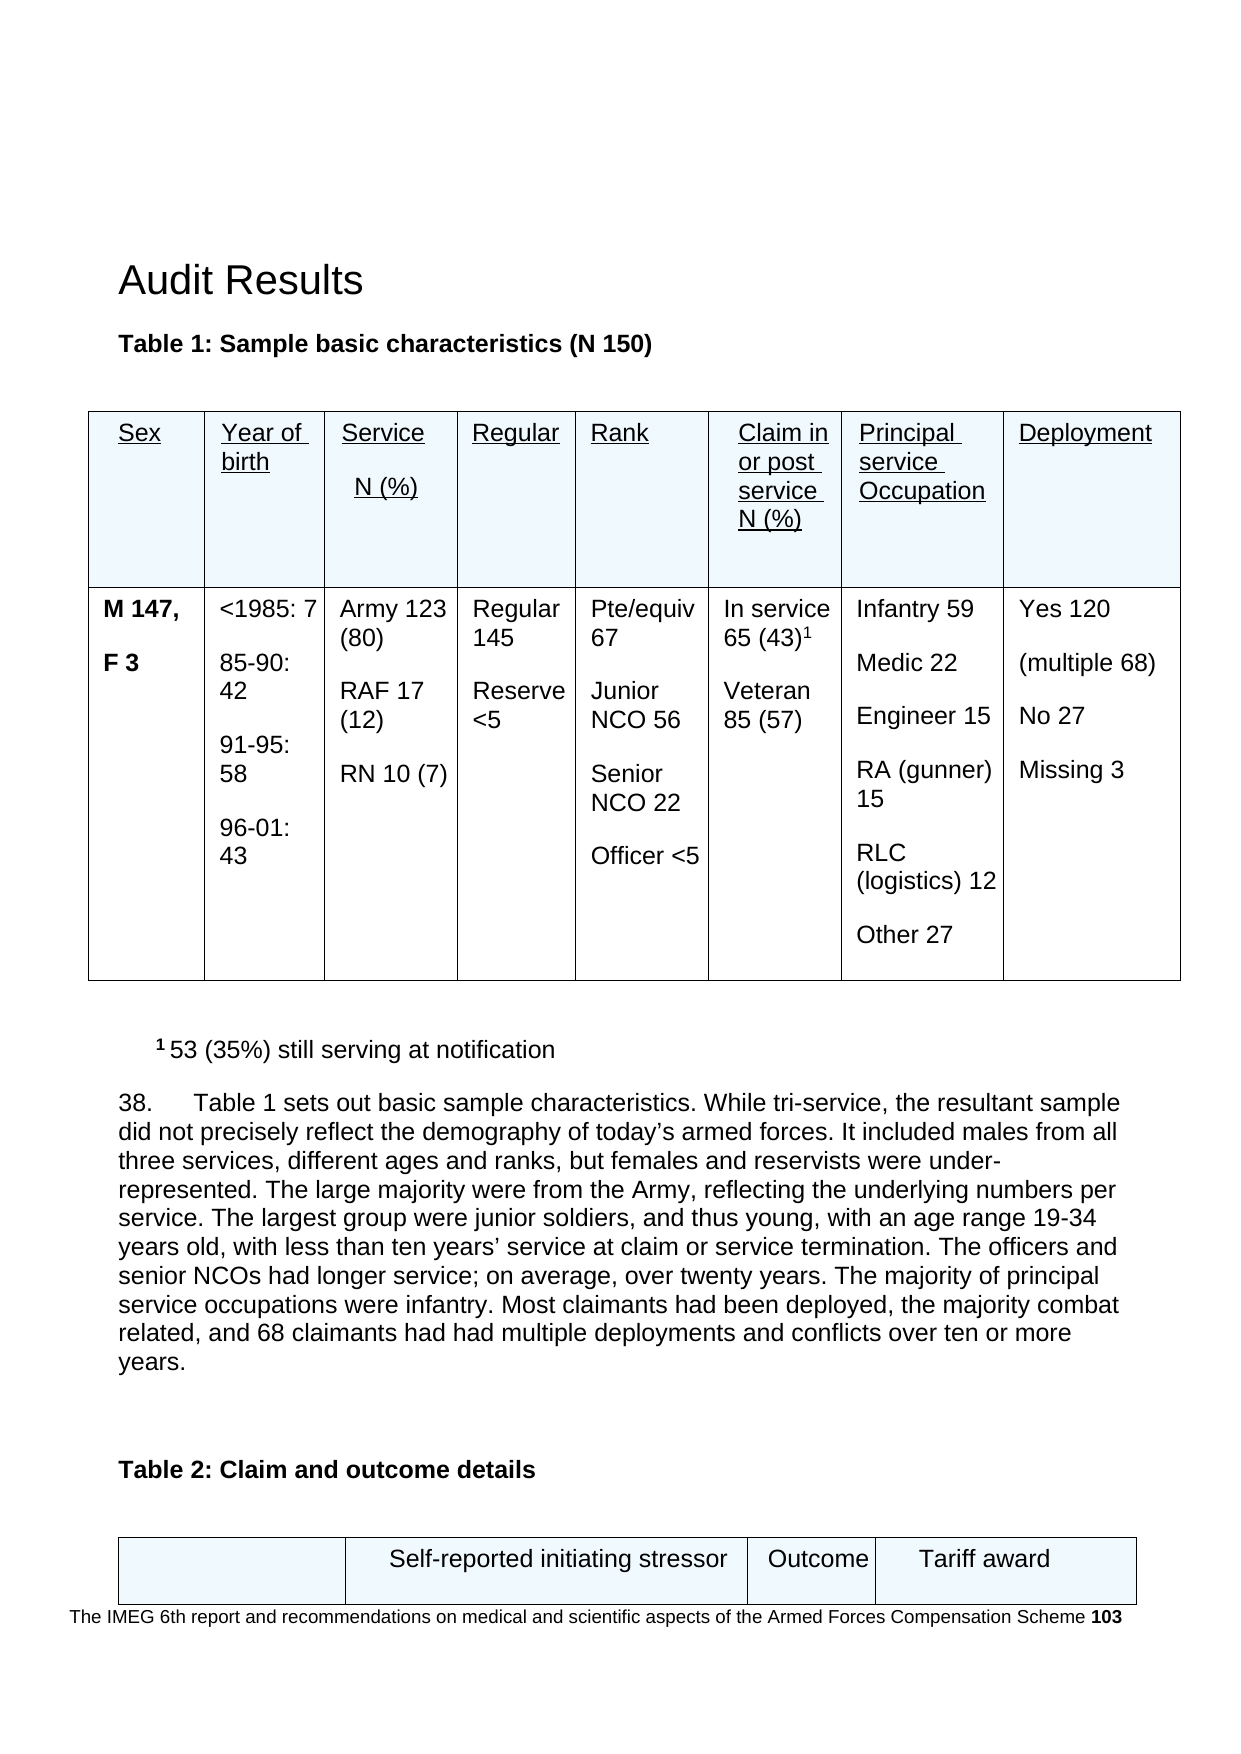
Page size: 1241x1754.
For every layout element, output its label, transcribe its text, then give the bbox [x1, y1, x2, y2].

table_header Regular [458, 412, 575, 587]
subtitle Table 1: Sample basic characteristics (N 150) [118, 329, 1122, 357]
table_header Principal service Occupation [842, 412, 1003, 587]
table_header Service N (%) [325, 412, 457, 587]
table_cell M 147, F 3 [89, 588, 204, 980]
table_cell In service 65 (43)1 Veteran 85 (57) [709, 588, 841, 980]
table_header Claim in or post service N (%) [709, 412, 841, 587]
table_cell <1985: 7 85-90: 42 91-95: 58 96-01: 43 [205, 588, 324, 980]
table_header Self-reported initiating stressor [346, 1538, 747, 1604]
table_header Sex [89, 412, 204, 587]
text 38. Table 1 sets out basic sample characteristics. While tri-service, the resultant sample did not precisely reflect the demography of today’s armed forces. It included males from all three services, different ages and ranks, but females and reservists were under-represented. The large majority were from the Army, reflecting the underlying numbers per service. The largest group were junior soldiers, and thus young, with an age range 19-34 years old, with less than ten years’ service at claim or service termination. The officers and senior NCOs had longer service; on average, over twenty years. The majority of principal service occupations were infantry. Most claimants had been deployed, the majority combat related, and 68 claimants had had multiple deployments and conflicts over ten or more years. [118, 1088, 1122, 1376]
table_header Year of birth [205, 412, 324, 587]
text 1 53 (35%) still serving at notification [156, 1034, 1122, 1063]
table_header Rank [576, 412, 708, 587]
table_cell Army 123 (80) RAF 17 (12) RN 10 (7) [325, 588, 457, 980]
table_cell Infantry 59 Medic 22 Engineer 15 RA (gunner) 15 RLC (logistics) 12 Other 27 [842, 588, 1003, 980]
table_cell Yes 120 (multiple 68) No 27 Missing 3 [1004, 588, 1180, 980]
subtitle Table 2: Claim and outcome details [118, 1454, 1122, 1483]
table_header Deployment [1004, 412, 1180, 587]
table_header Tariff award [876, 1538, 1136, 1604]
table_header [119, 1538, 345, 1604]
table_cell Regular 145 Reserve <5 [458, 588, 575, 980]
table_header Outcome [748, 1538, 875, 1604]
table_cell Pte/equiv 67 Junior NCO 56 Senior NCO 22 Officer <5 [576, 588, 708, 980]
subtitle Audit Results [118, 256, 1122, 304]
